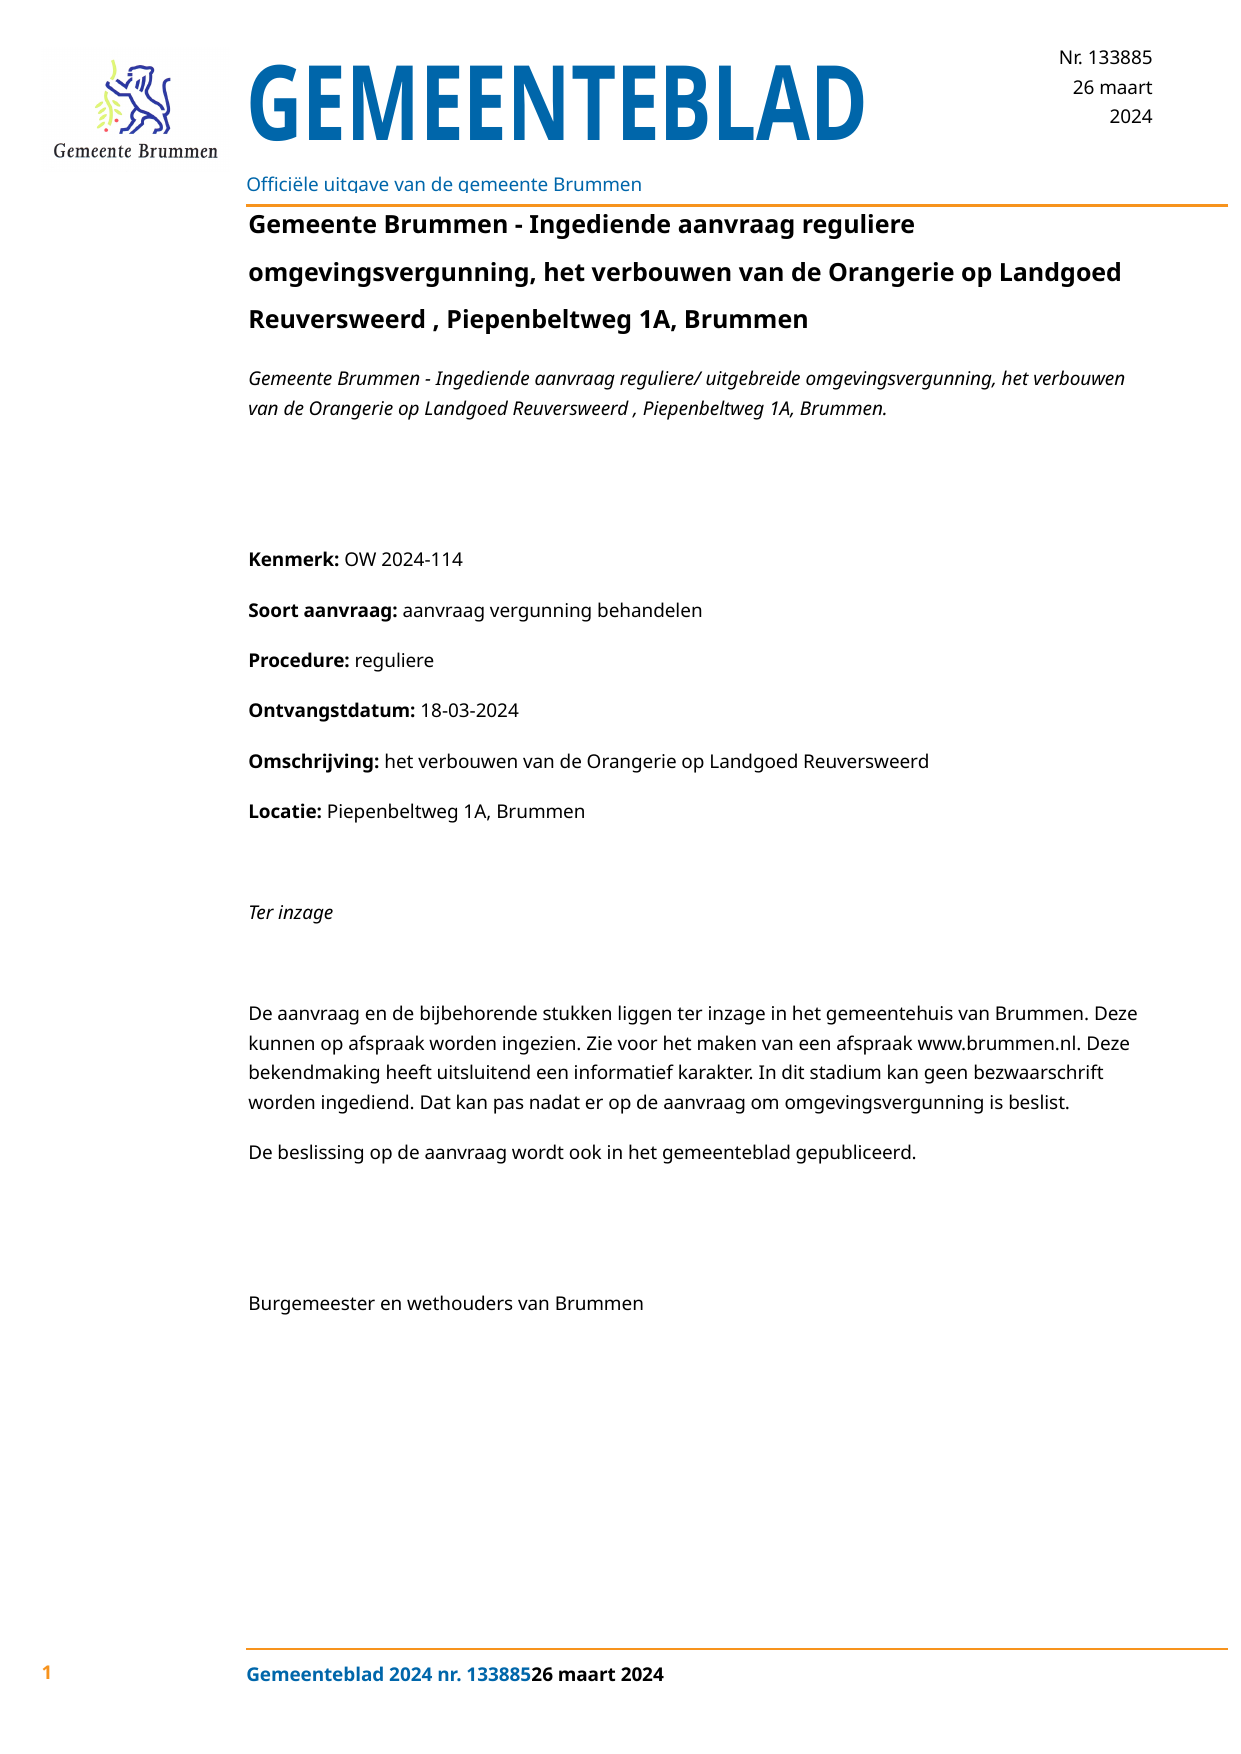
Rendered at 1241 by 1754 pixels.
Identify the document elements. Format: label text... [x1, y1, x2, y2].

text De beslissing op de aanvraag wordt ook in het gemeenteblad gepubliceerd. [248, 1139, 1152, 1165]
text Locatie: Piepenbeltweg 1A, Brummen [248, 798, 1152, 824]
picture [41, 47, 231, 172]
text Procedure: reguliere [248, 647, 1152, 673]
text Gemeente Brummen - Ingediende aanvraag reguliere/ uitgebreide omgevingsvergunning, het verbouwen van de Orangerie op Landgoed Reuversweerd , Piepenbeltweg 1A, Brummen. [248, 366, 1152, 421]
text Omschrijving: het verbouwen van de Orangerie op Landgoed Reuversweerd [248, 748, 1152, 774]
text Kenmerk: OW 2024-114 [248, 546, 1152, 572]
text Burgemeester en wethouders van Brummen [248, 1291, 1152, 1316]
text Soort aanvraag: aanvraag vergunning behandelen [248, 597, 1152, 622]
text Gemeente Brummen - Ingediende aanvraag reguliere omgevingsvergunning, het verbouwen van de Orangerie op Landgoed Reuversweerd , Piepenbeltweg 1A, Brummen [248, 207, 1152, 336]
text Ter inzage [248, 899, 1152, 925]
text Ontvangstdatum: 18-03-2024 [248, 698, 1152, 723]
text De aanvraag en de bijbehorende stukken liggen ter inzage in het gemeentehuis van Brummen. Deze kunnen op afspraak worden ingezien. Zie voor het maken van een afspraak www.brummen.nl. Deze bekendmaking heeft uitsluitend een informatief karakter. In dit stadium kan geen bezwaarschrift worden ingediend. Dat kan pas nadat er op de aanvraag om omgevingsvergunning is beslist. [248, 1000, 1152, 1114]
